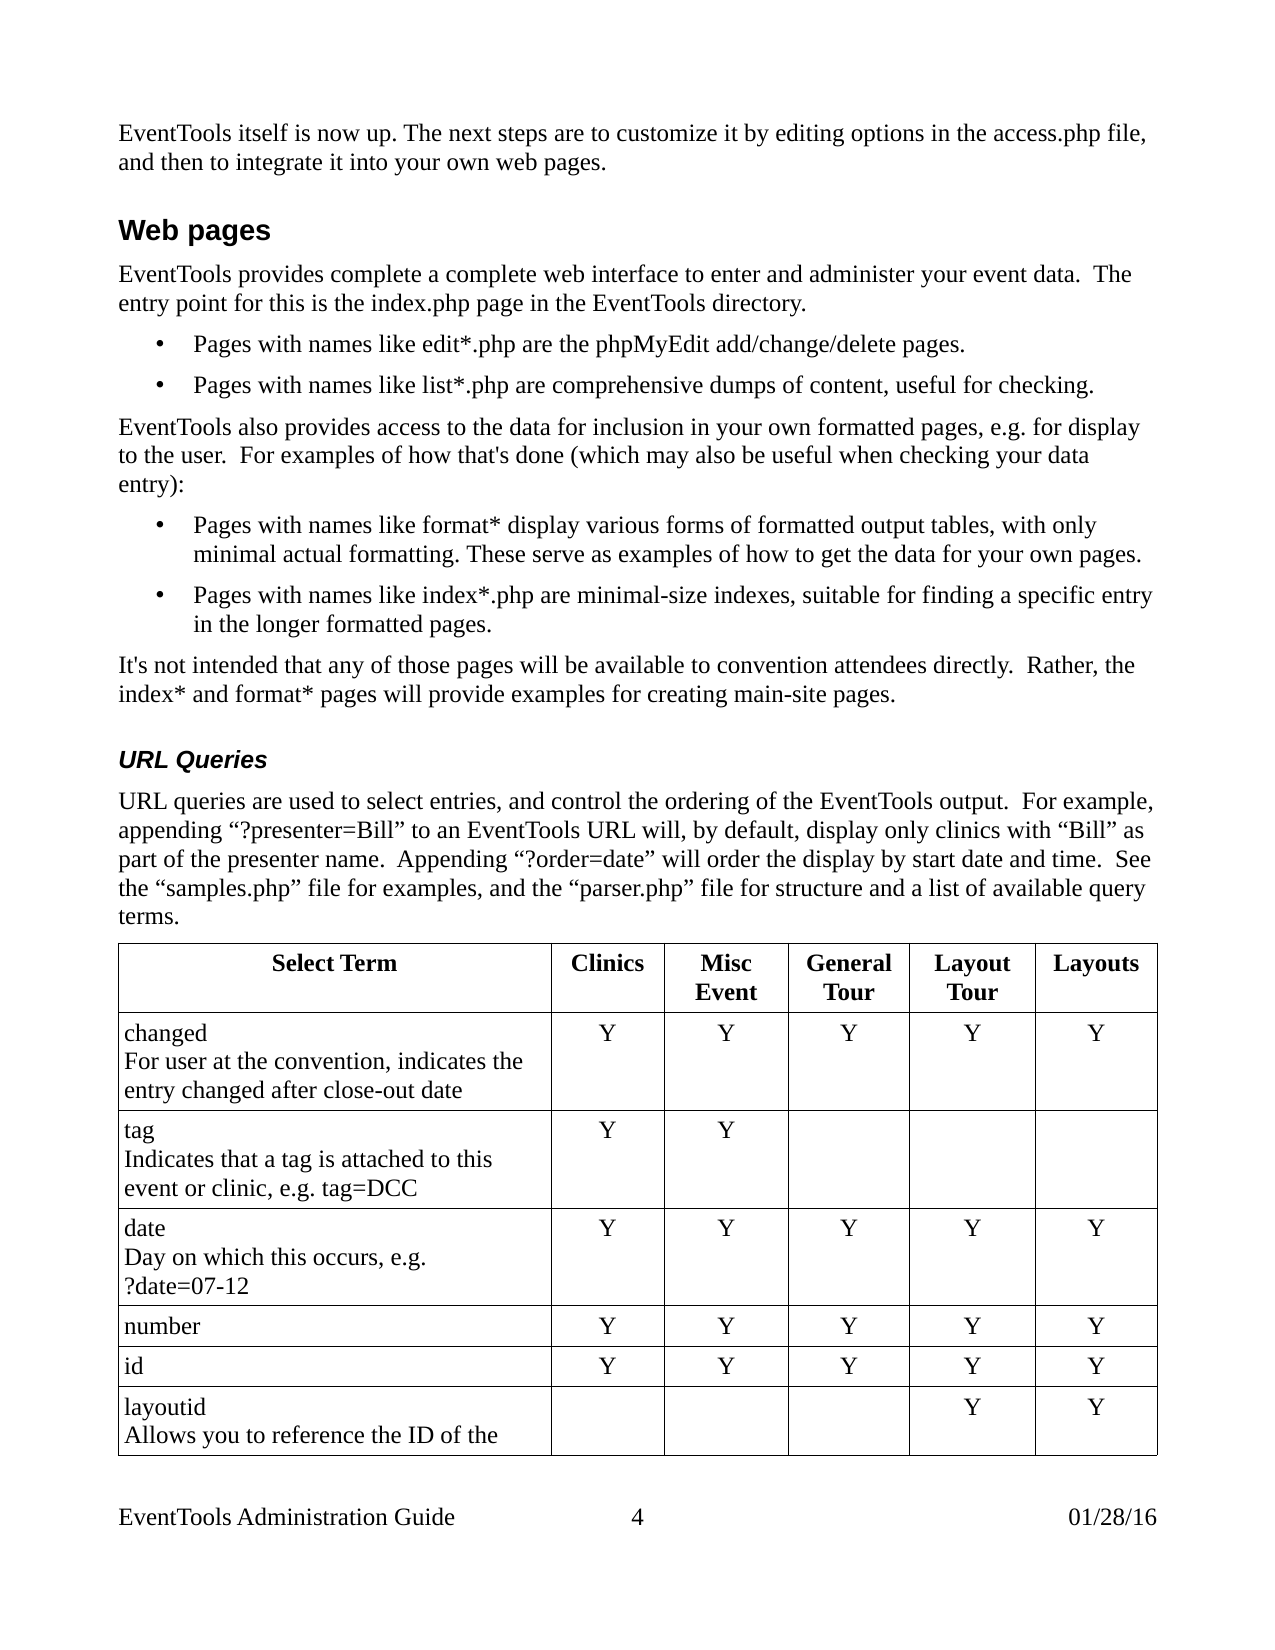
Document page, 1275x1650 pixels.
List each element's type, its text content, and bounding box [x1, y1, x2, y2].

table_cell Y [789, 1209, 909, 1305]
table_cell [1036, 1111, 1157, 1207]
table_cell Y [910, 1387, 1035, 1455]
table_header Select Term [119, 944, 551, 1012]
table_cell Y [552, 1111, 664, 1207]
text EventTools itself is now up. The next steps are to customize it by editing options in the access.php file, and then to integrate it into your own web pages. [118, 118, 1157, 176]
table_cell Y [910, 1306, 1035, 1346]
table_cell Y [552, 1347, 664, 1386]
table_cell Y [910, 1347, 1035, 1386]
table_cell [665, 1387, 788, 1455]
table_cell Y [789, 1306, 909, 1346]
subtitle Web pages [118, 213, 1157, 247]
table_cell Y [665, 1111, 788, 1207]
table_header General Tour [789, 944, 909, 1012]
table_header Layout Tour [910, 944, 1035, 1012]
text It's not intended that any of those pages will be available to convention attendees directly. Rather, the index* and format* pages will provide examples for creating main-site pages. [118, 650, 1157, 708]
table_cell Y [910, 1209, 1035, 1305]
table_header Misc Event [665, 944, 788, 1012]
table_cell Y [1036, 1209, 1157, 1305]
table_cell [910, 1111, 1035, 1207]
list Pages with names like index*.php are minimal-size indexes, suitable for finding a specific entry in the longer formatted pages. [156, 580, 1157, 638]
table_header Clinics [552, 944, 664, 1012]
table_cell Y [552, 1306, 664, 1346]
table_cell Y [789, 1013, 909, 1109]
table_cell [789, 1111, 909, 1207]
table_cell number [119, 1306, 551, 1346]
table_cell Y [552, 1013, 664, 1109]
table_cell layoutid Allows you to reference the ID of the [119, 1387, 551, 1455]
text URL queries are used to select entries, and control the ordering of the EventTools output. For example, appending “?presenter=Bill” to an EventTools URL will, by default, display only clinics with “Bill” as part of the presenter name. Appending “?order=date” will order the display by start date and time. See the “samples.php” file for examples, and the “parser.php” file for structure and a list of available query terms. [118, 786, 1157, 930]
table_cell Y [665, 1209, 788, 1305]
table_cell Y [1036, 1306, 1157, 1346]
table_cell tag Indicates that a tag is attached to this event or clinic, e.g. tag=DCC [119, 1111, 551, 1207]
table_cell Y [665, 1306, 788, 1346]
table_cell id [119, 1347, 551, 1386]
table_cell Y [1036, 1347, 1157, 1386]
list Pages with names like list*.php are comprehensive dumps of content, useful for checking. [156, 370, 1157, 399]
table_cell Y [789, 1347, 909, 1386]
table_cell changed For user at the convention, indicates the entry changed after close-out date [119, 1013, 551, 1109]
list Pages with names like edit*.php are the phpMyEdit add/change/delete pages. [156, 329, 1157, 358]
table_cell date Day on which this occurs, e.g. ?date=07-12 [119, 1209, 551, 1305]
text EventTools provides complete a complete web interface to enter and administer your event data. The entry point for this is the index.php page in the EventTools directory. [118, 259, 1157, 317]
table_cell [789, 1387, 909, 1455]
table_cell Y [552, 1209, 664, 1305]
table_cell Y [665, 1347, 788, 1386]
table_cell [552, 1387, 664, 1455]
text EventTools also provides access to the data for inclusion in your own formatted pages, e.g. for display to the user. For examples of how that's done (which may also be useful when checking your data entry): [118, 412, 1157, 498]
subtitle URL Queries [118, 745, 1157, 774]
table_cell Y [665, 1013, 788, 1109]
list Pages with names like format* display various forms of formatted output tables, with only minimal actual formatting. These serve as examples of how to get the data for your own pages. [156, 510, 1157, 568]
table_cell Y [1036, 1013, 1157, 1109]
table_header Layouts [1036, 944, 1157, 1012]
table_cell Y [1036, 1387, 1157, 1455]
table_cell Y [910, 1013, 1035, 1109]
